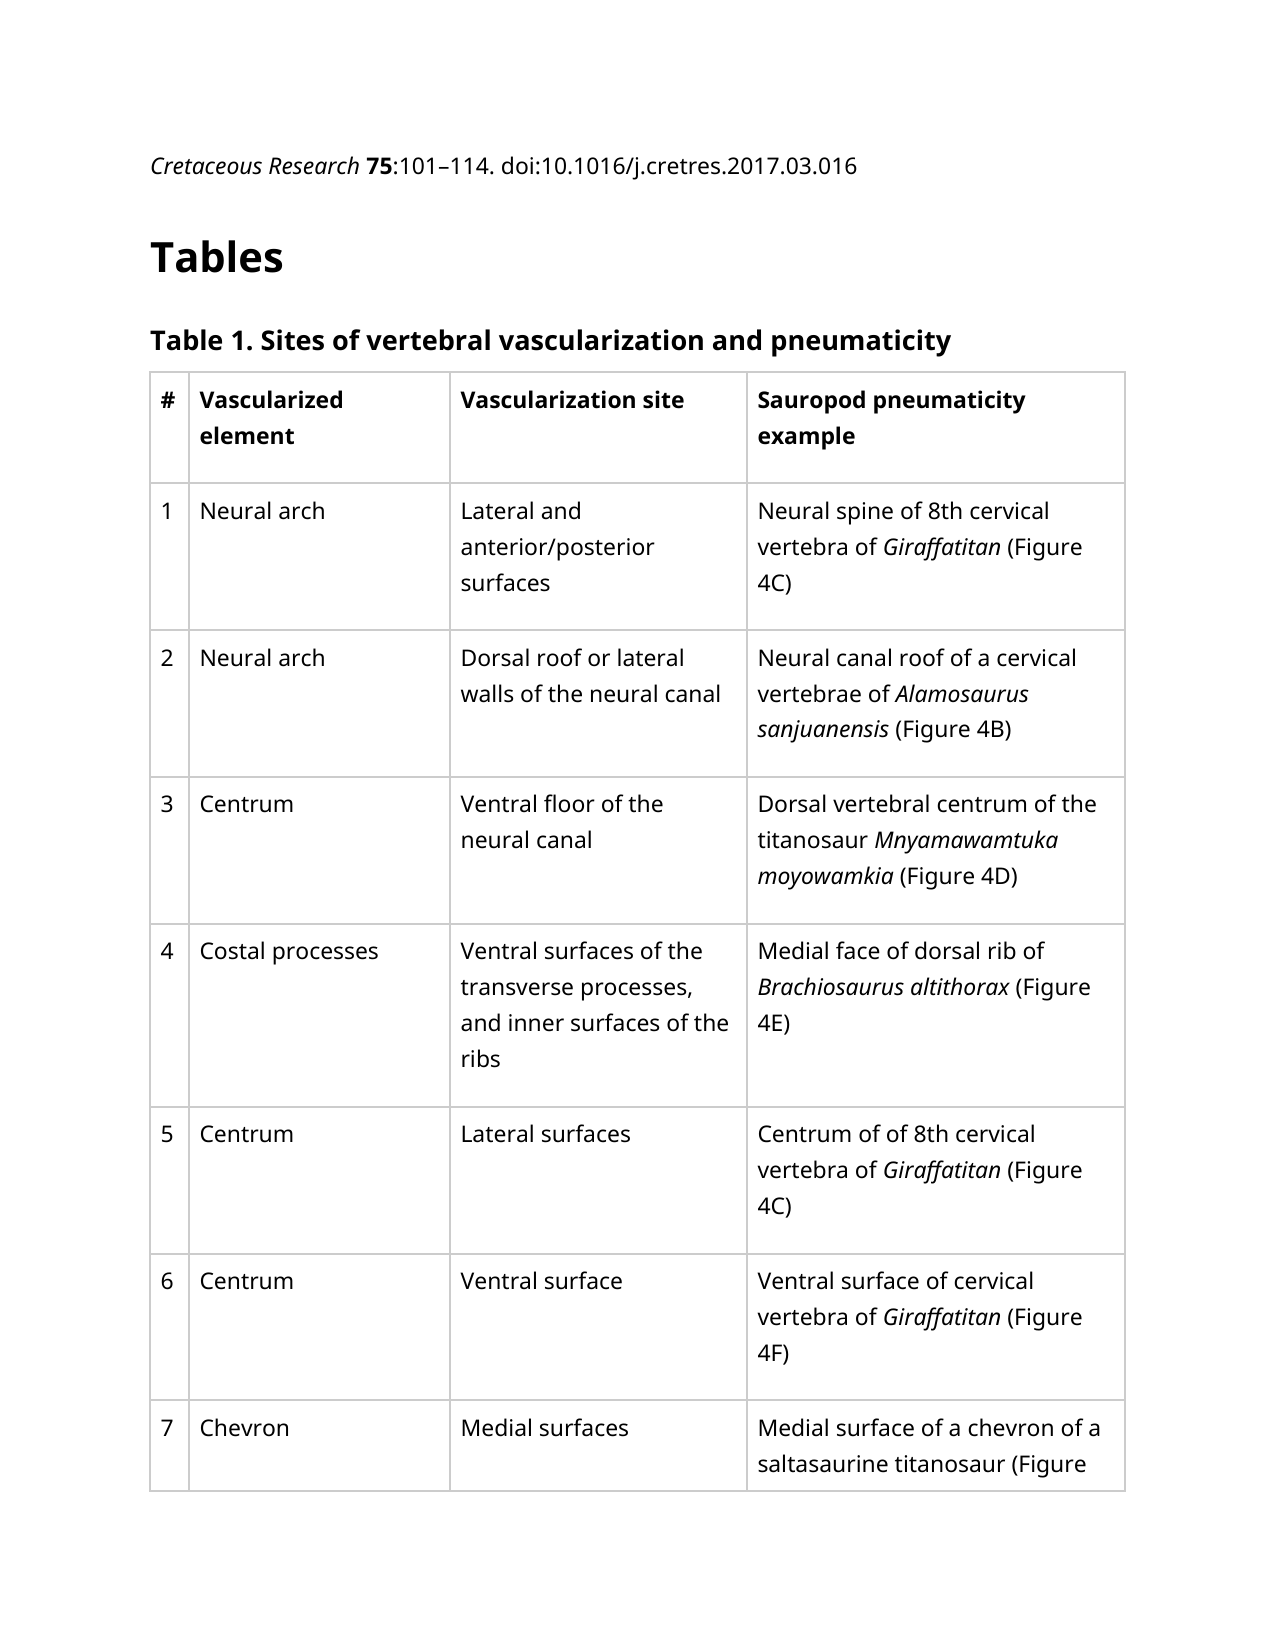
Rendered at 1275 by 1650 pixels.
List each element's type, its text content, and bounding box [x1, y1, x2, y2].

table_cell Neural canal roof of a cervical vertebrae of Alamosaurus sanjuanensis (Figure 4B) [748, 631, 1124, 776]
table_cell 5 [151, 1108, 188, 1252]
table_cell Centrum of of 8th cervical vertebra of Giraffatitan (Figure 4C) [748, 1108, 1124, 1252]
table_header Vascularization site [451, 373, 746, 482]
table_cell Medial face of dorsal rib of Brachiosaurus altithorax (Figure 4E) [748, 925, 1124, 1106]
table_header Vascularized element [190, 373, 449, 482]
table_cell Lateral and anterior/posterior surfaces [451, 484, 746, 629]
table_cell 4 [151, 925, 188, 1106]
table_cell Neural spine of 8th cervical vertebra of Giraffatitan (Figure 4C) [748, 484, 1124, 629]
table_cell Dorsal vertebral centrum of the titanosaur Mnyamawamtuka moyowamkia (Figure 4D) [748, 778, 1124, 923]
table_cell Centrum [190, 778, 449, 923]
table_header Sauropod pneumaticity example [748, 373, 1124, 482]
table_cell Dorsal roof or lateral walls of the neural canal [451, 631, 746, 776]
table_cell Medial surfaces [451, 1401, 746, 1489]
table_cell Neural arch [190, 631, 449, 776]
table_cell Neural arch [190, 484, 449, 629]
table_cell Lateral surfaces [451, 1108, 746, 1252]
table_header # [151, 373, 188, 482]
table_cell 6 [151, 1255, 188, 1399]
table_cell Ventral surface [451, 1255, 746, 1399]
table_cell Ventral floor of the neural canal [451, 778, 746, 923]
table_cell Ventral surface of cervical vertebra of Giraffatitan (Figure 4F) [748, 1255, 1124, 1399]
table_cell 7 [151, 1401, 188, 1489]
table_cell 3 [151, 778, 188, 923]
table_cell Ventral surfaces of the transverse processes, and inner surfaces of the ribs [451, 925, 746, 1106]
text Cretaceous Research 75:101–114. doi:10.1016/j.cretres.2017.03.016 [150, 150, 1125, 181]
table_cell Medial surface of a chevron of a saltasaurine titanosaur (Figure [748, 1401, 1124, 1489]
table_cell 1 [151, 484, 188, 629]
table_cell 2 [151, 631, 188, 776]
subtitle Table 1. Sites of vertebral vascularization and pneumaticity [150, 322, 1125, 359]
table_cell Costal processes [190, 925, 449, 1106]
subtitle Tables [150, 228, 1125, 284]
table_cell Centrum [190, 1108, 449, 1252]
table_cell Chevron [190, 1401, 449, 1489]
table_cell Centrum [190, 1255, 449, 1399]
